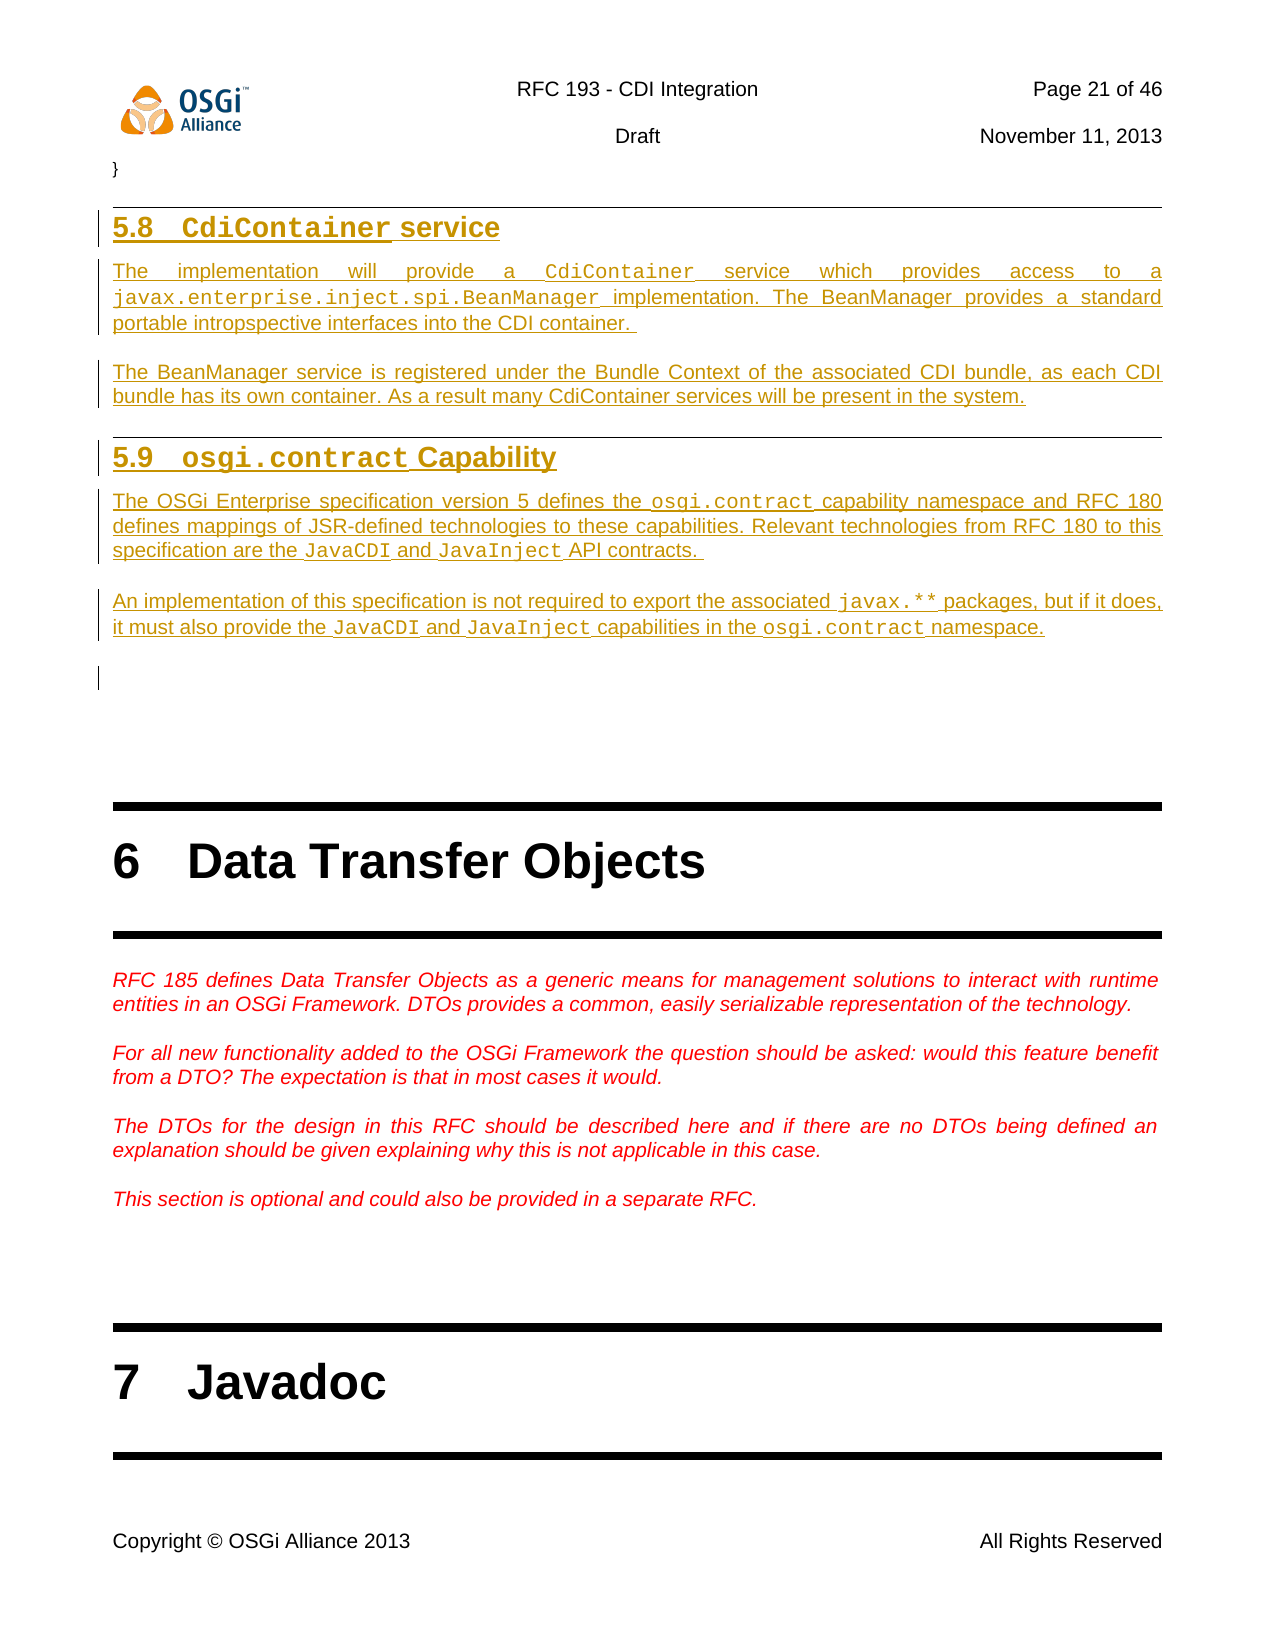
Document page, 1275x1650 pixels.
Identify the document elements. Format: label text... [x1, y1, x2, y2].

subtitle osgi.contract Capability [112, 438, 1162, 476]
text bundle has its own container. As a result many CdiContainer services will be present in the system. [112, 382, 1162, 408]
subtitle Data Transfer Objects [112, 803, 1162, 939]
text RFC 185 defines Data Transfer Objects as a generic means for management solutions to interact with runtime entities in an OSGi Framework. DTOs provides a common, easily serializable representation of the technology. [112, 968, 1162, 1016]
text specification are the JavaCDI and JavaInject API contracts. [112, 536, 1162, 564]
text This section is optional and could also be provided in a separate RFC. [112, 1187, 1162, 1211]
text The DTOs for the design in this RFC should be described here and if there are no DTOs being defined an explanation should be given explaining why this is not applicable in this case. [112, 1114, 1162, 1162]
picture [113, 78, 257, 142]
text defines mappings of JSR-defined technologies to these capabilities. Relevant technologies from RFC 180 to this [112, 510, 1162, 535]
subtitle CdiContainer service [112, 208, 1162, 247]
text } [112, 159, 1162, 178]
text An implementation of this specification is not required to export the associated javax.** packages, but if it does, it must also provide the JavaCDI and JavaInject capabilities in the osgi.contract namespace. [112, 589, 1162, 641]
text The implementation will provide a CdiContainer service which provides access to a javax.enterprise.inject.spi.BeanManager implementation. The BeanManager provides a standard portable intropspective interfaces into the CDI container. [112, 259, 1162, 335]
text For all new functionality added to the OSGi Framework the question should be asked: would this feature benefit from a DTO? The expectation is that in most cases it would. [112, 1041, 1162, 1089]
text The BeanManager service is registered under the Bundle Context of the associated CDI bundle, as each CDI [112, 360, 1162, 381]
text The OSGi Enterprise specification version 5 defines the osgi.contract capability namespace and RFC 180 [112, 488, 1162, 510]
subtitle Javadoc [112, 1324, 1162, 1460]
